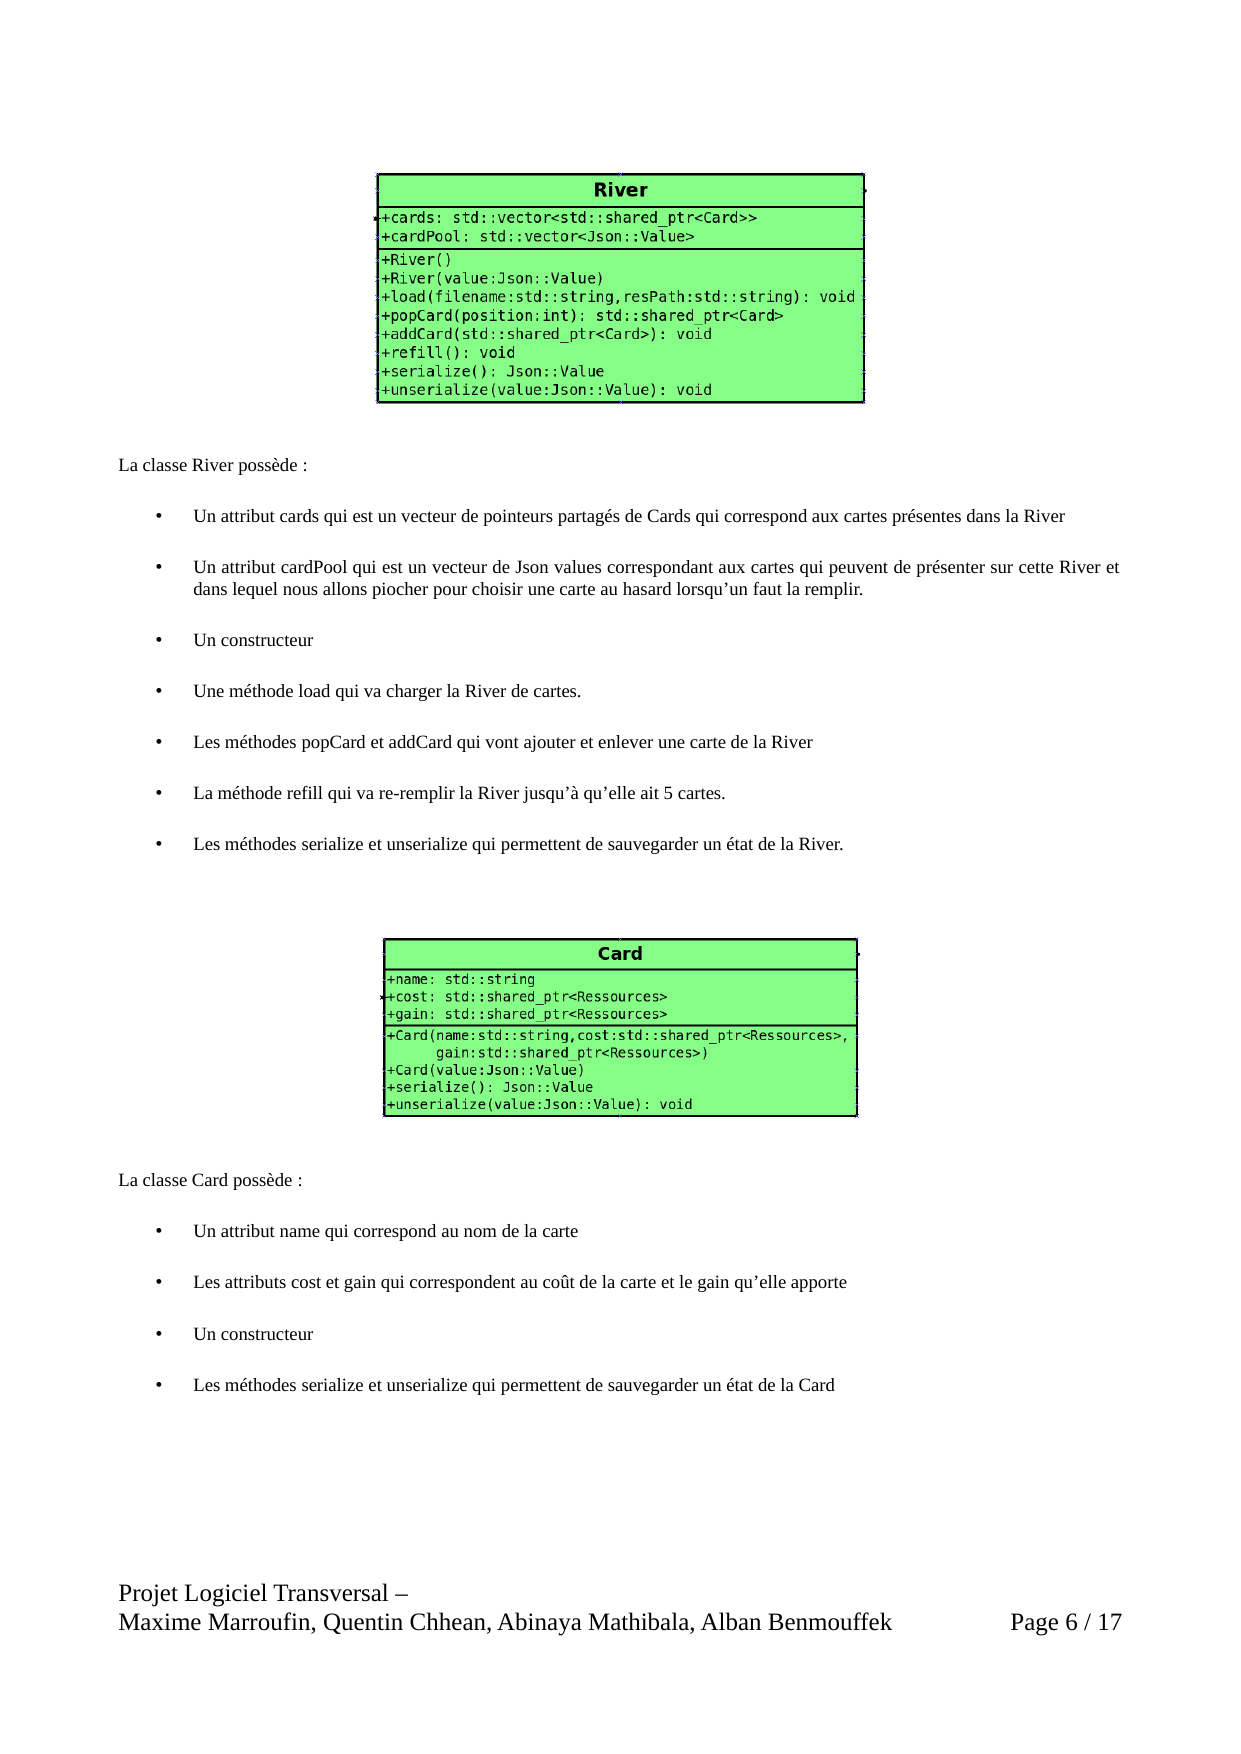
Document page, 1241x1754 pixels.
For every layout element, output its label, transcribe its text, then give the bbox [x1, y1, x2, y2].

text La classe Card possède : [118, 1169, 1122, 1191]
picture [373, 169, 867, 404]
list Les méthodes serialize et unserialize qui permettent de sauvegarder un état de la River. [156, 833, 1122, 855]
list Un constructeur [156, 629, 1122, 651]
picture [380, 935, 860, 1119]
list Un attribut cardPool qui est un vecteur de Json values correspondant aux cartes qui peuvent de présenter sur cette River et dans lequel nous allons piocher pour choisir une carte au hasard lorsqu’un faut la remplir. [156, 556, 1122, 599]
list Les attributs cost et gain qui correspondent au coût de la carte et le gain qu’elle apporte [156, 1271, 1122, 1293]
list Les méthodes popCard et addCard qui vont ajouter et enlever une carte de la River [156, 731, 1122, 753]
list Une méthode load qui va charger la River de cartes. [156, 680, 1122, 702]
text La classe River possède : [118, 454, 1122, 476]
list Un constructeur [156, 1322, 1122, 1344]
list Les méthodes serialize et unserialize qui permettent de sauvegarder un état de la Card [156, 1373, 1122, 1395]
list Un attribut name qui correspond au nom de la carte [156, 1220, 1122, 1242]
list Un attribut cards qui est un vecteur de pointeurs partagés de Cards qui correspond aux cartes présentes dans la River [156, 505, 1122, 527]
list La méthode refill qui va re-remplir la River jusqu’à qu’elle ait 5 cartes. [156, 782, 1122, 804]
